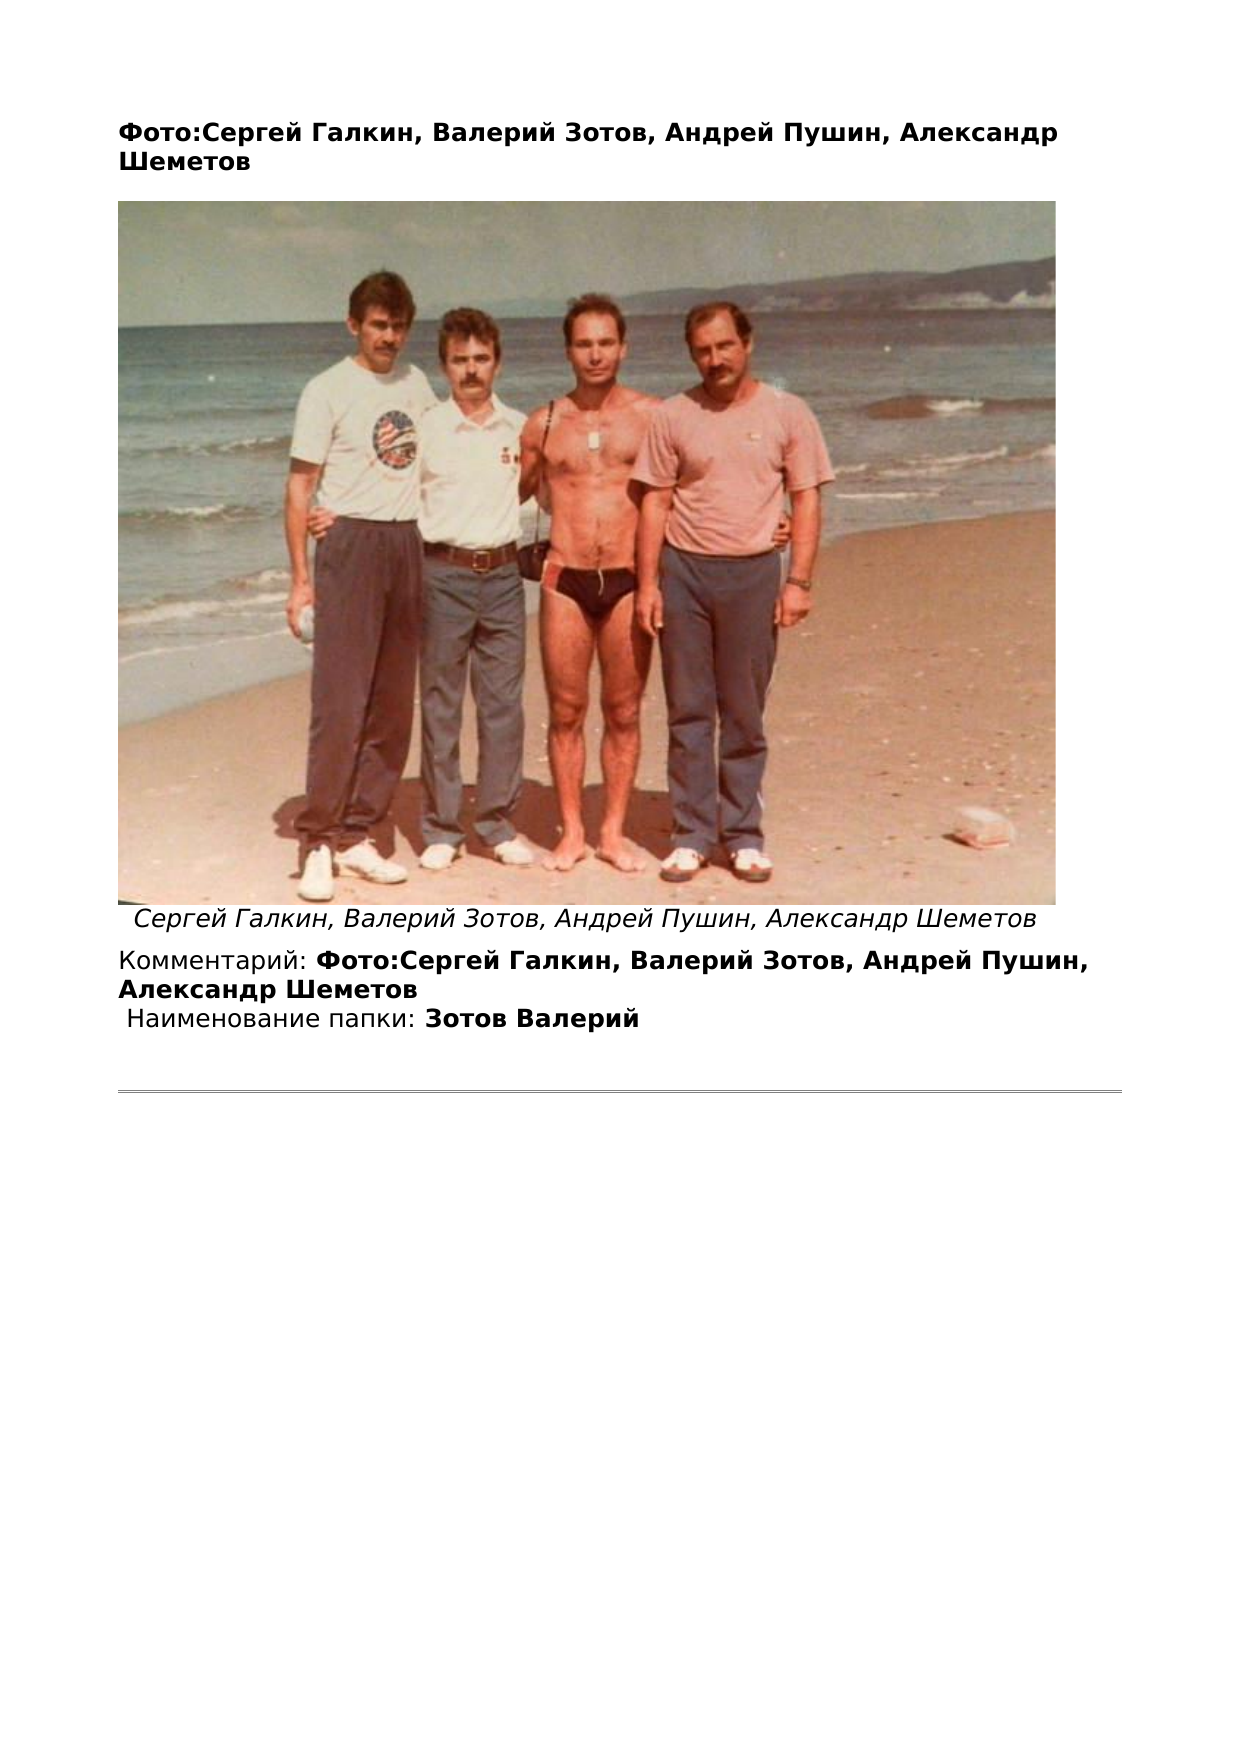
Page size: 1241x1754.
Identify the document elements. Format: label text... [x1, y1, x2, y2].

picture [118, 201, 1056, 905]
text Сергей Галкин, Валерий Зотов, Андрей Пушин, Александр Шеметов [118, 905, 1056, 934]
text Комментарий: Фото:Сергей Галкин, Валерий Зотов, Андрей Пушин, Александр Шеметов Наименование папки: Зотов Валерий [118, 946, 1122, 1063]
subtitle Фото:Сергей Галкин, Валерий Зотов, Андрей Пушин, Александр Шеметов [118, 118, 1122, 176]
